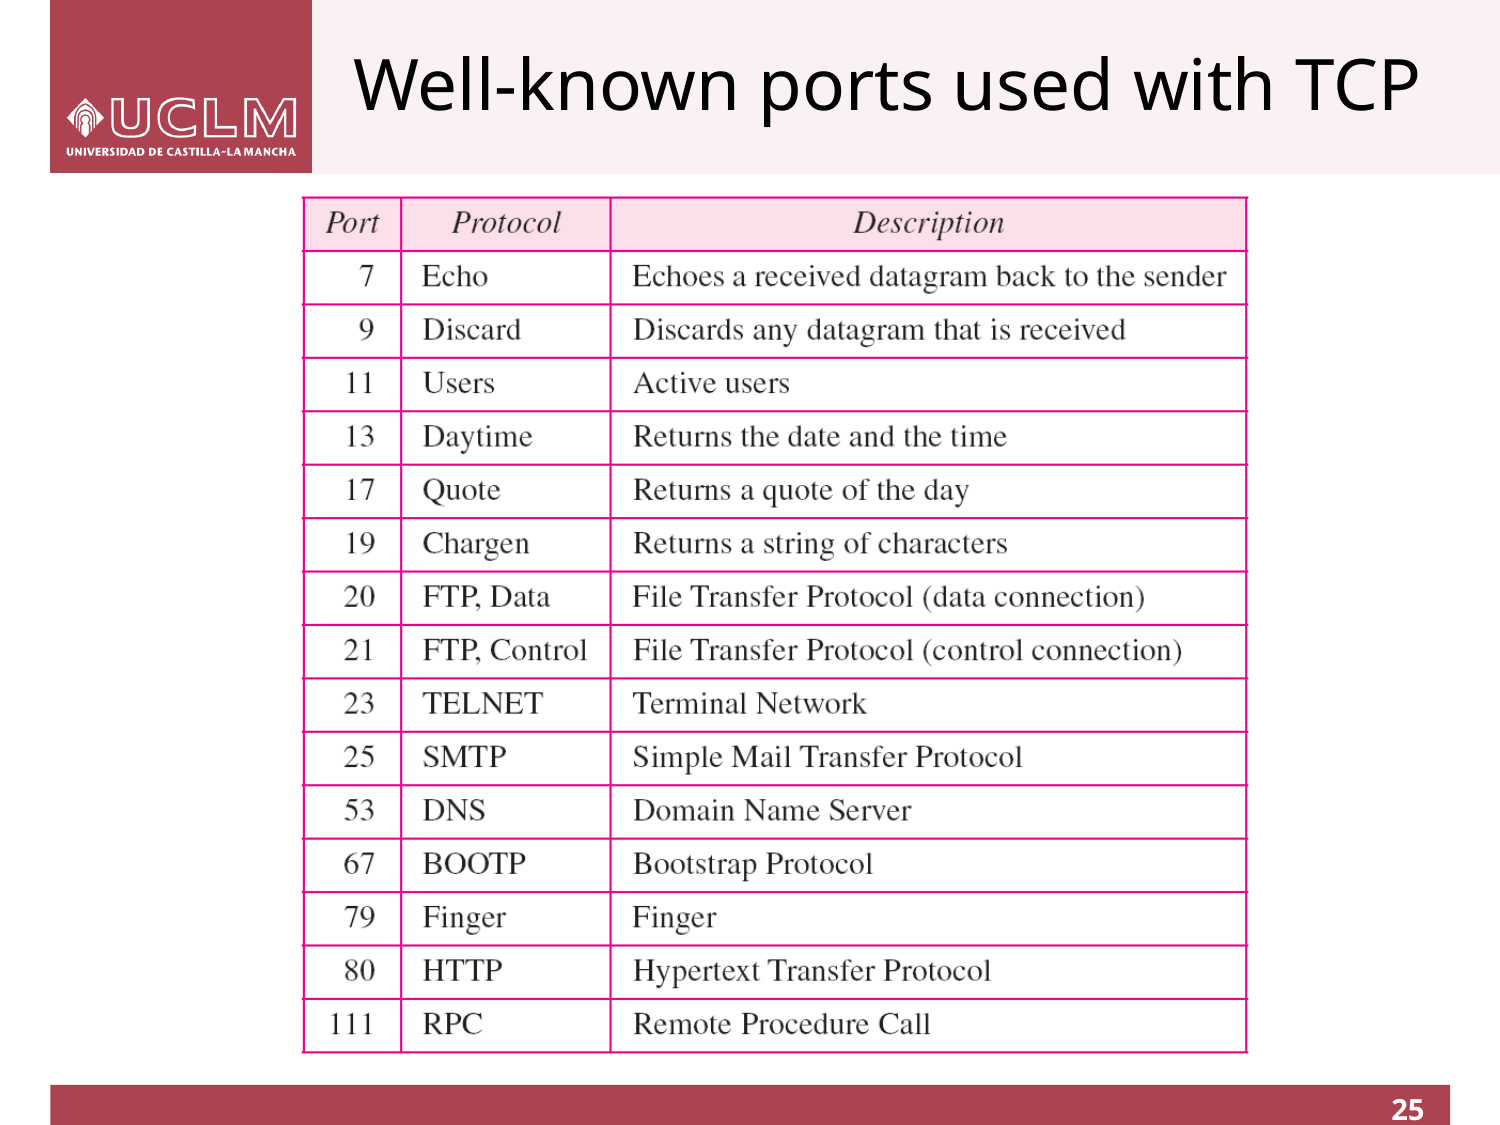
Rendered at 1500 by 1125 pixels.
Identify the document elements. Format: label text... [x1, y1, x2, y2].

picture [289, 188, 1257, 1061]
title Well-known ports used with TCP [353, 6, 1425, 168]
picture [50, 0, 312, 173]
